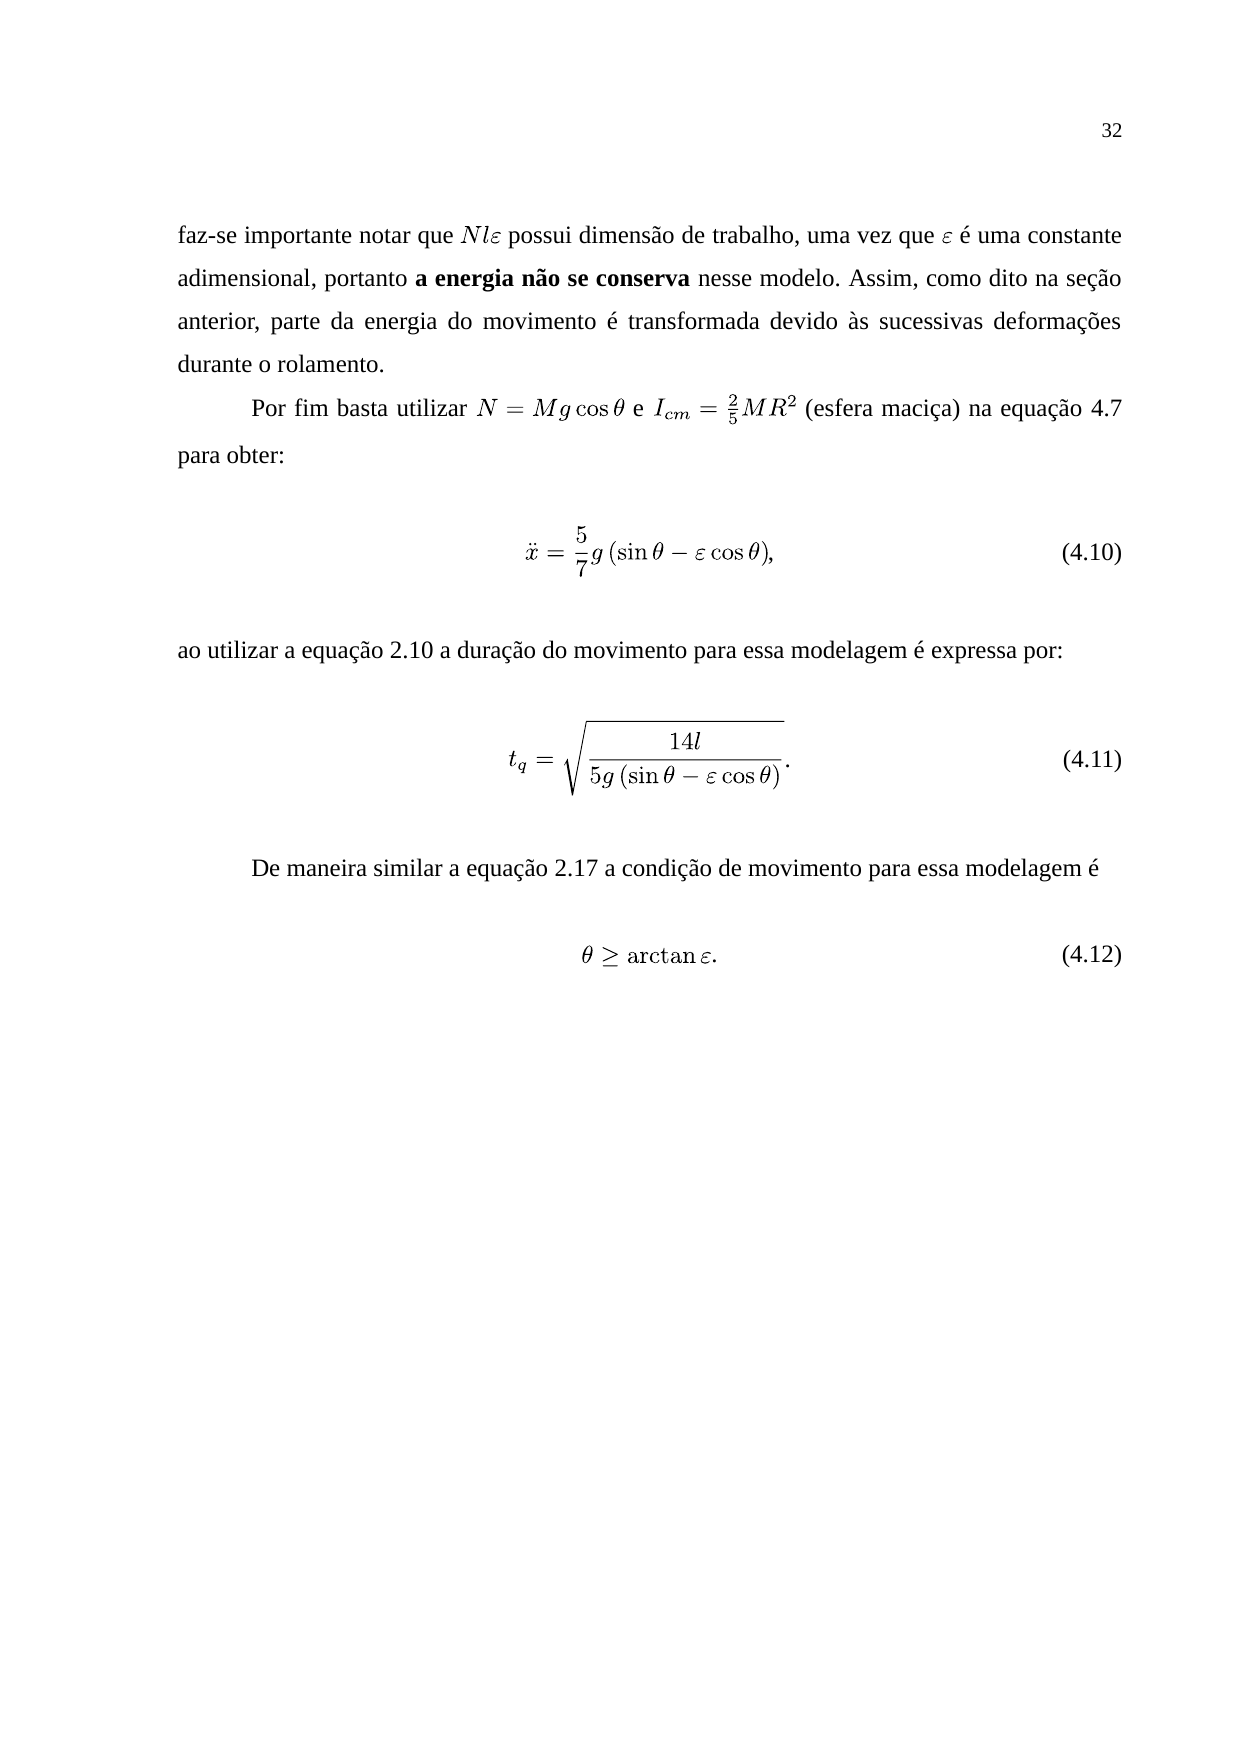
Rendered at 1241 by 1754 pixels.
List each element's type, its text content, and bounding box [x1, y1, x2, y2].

text [177, 526, 579, 577]
text , (4.10) [582, 526, 1122, 577]
text [177, 721, 585, 796]
text faz-se importante notar que possui dimensão de trabalho, uma vez que é uma constante adimensional, portanto a energia não se conserva nesse modelo. Assim, como dito na seção anterior, parte da energia do movimento é transformada devido às sucessivas deformações durante o rolamento. [177, 220, 1122, 378]
text De maneira similar a equação 2.17 a condição de movimento para essa modelagem é [177, 853, 1122, 882]
text Por fim basta utilizar e (esfera maciça) na equação 4.7 para obter: [177, 393, 1122, 468]
text . (4.12) [177, 939, 1122, 968]
text . (4.11) [574, 721, 1122, 796]
text ao utilizar a equação 2.10 a duração do movimento para essa modelagem é expressa por: [177, 635, 1122, 663]
